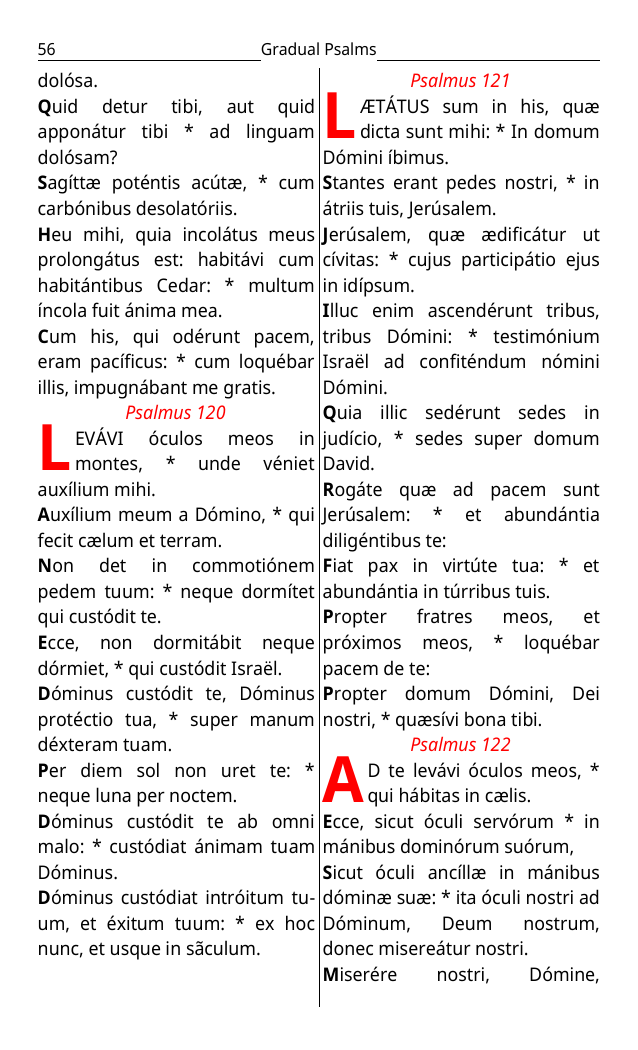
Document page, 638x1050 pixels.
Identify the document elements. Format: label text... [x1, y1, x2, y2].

text LÆTÁTUS sum in his, quæ dicta sunt mi­hi: * In domum Dómini íbimus. Stantes erant pedes nostri, * in átriis tuis, Jerúsalem. [322, 93, 600, 221]
text Fiat pax in virtúte tua: * et abundántia in túrribus tuis. [322, 553, 600, 604]
text Cum his, qui odérunt pacem, eram pacíficus: * cum loquébar illis, impugnábant me gratis. [37, 323, 315, 399]
text Propter fratres meos, et próximos meos, * loquébar pacem de te: [322, 604, 600, 680]
text Illuc enim ascendérunt tribus, tribus Dómini: * testimónium Israël ad confiténdum nómini Dómini. [322, 297, 600, 399]
text Sagíttæ poténtis acútæ, * cum carbónibus desolatóriis. [37, 170, 315, 221]
text Rogáte quæ ad pacem sunt Jerúsalem: * et abundántia diligéntibus te: [322, 476, 600, 553]
text Jerúsalem, quæ ædificátur ut cívitas: * cujus participátio ejus in idípsum. [322, 221, 600, 297]
text Quia illic sedérunt sedes in judício, * sedes super domum David. [322, 399, 600, 476]
text Per diem sol non uret te: * neque luna per noctem. [37, 757, 315, 808]
text dolósa. [37, 68, 315, 93]
text Propter domum Dómini, Dei nostri, * quæsívi bona ti­bi. [322, 680, 600, 731]
text Non det in commotiónem pedem tu­um: * neque dormítet qui custódit te. [37, 553, 315, 629]
text Sicut óculi ancíllæ in mánibus dóminæ suæ: * ita óculi nostri ad Dóminum, Deum nostrum, donec misereátur nostri. [322, 859, 600, 961]
text Psalmus 122 [322, 731, 600, 757]
text Dóminus custódit te, Dóminus protéctio tua, * super manum déxteram tu­am. [37, 680, 315, 757]
text LEVÁVI óculos meos in montes, * unde véniet auxílium mi­hi. Auxílium me­um a Dómino, * qui fecit cælum et terram. [37, 425, 315, 553]
text Psalmus 120 [37, 399, 315, 425]
text Dóminus custódiat intróitum tu­um, et éxitum tu­um: * ex hoc nunc, et usque in sãculum. [37, 884, 315, 961]
text Dóminus custódit te ab omni malo: * custódiat ánimam tu­am Dóminus. [37, 808, 315, 884]
text Ecce, non dormitábit neque dórmiet, * qui custódit Israël. [37, 629, 315, 680]
text Psalmus 121 [322, 68, 600, 93]
text Heu mi­hi, quia incolátus me­us prolongátus est: habitávi cum habitántibus Cedar: * multum íncola fuit ánima mea. [37, 221, 315, 323]
text AD te levávi óculos meos, * qui hábitas in cælis. Ecce, sicut óculi servórum * in mánibus dominórum suórum, [322, 757, 600, 859]
text Quid detur ti­bi, aut quid apponátur ti­bi * ad linguam dolósam? [37, 93, 315, 170]
text Miserére nostri, Dómine, [322, 961, 600, 987]
